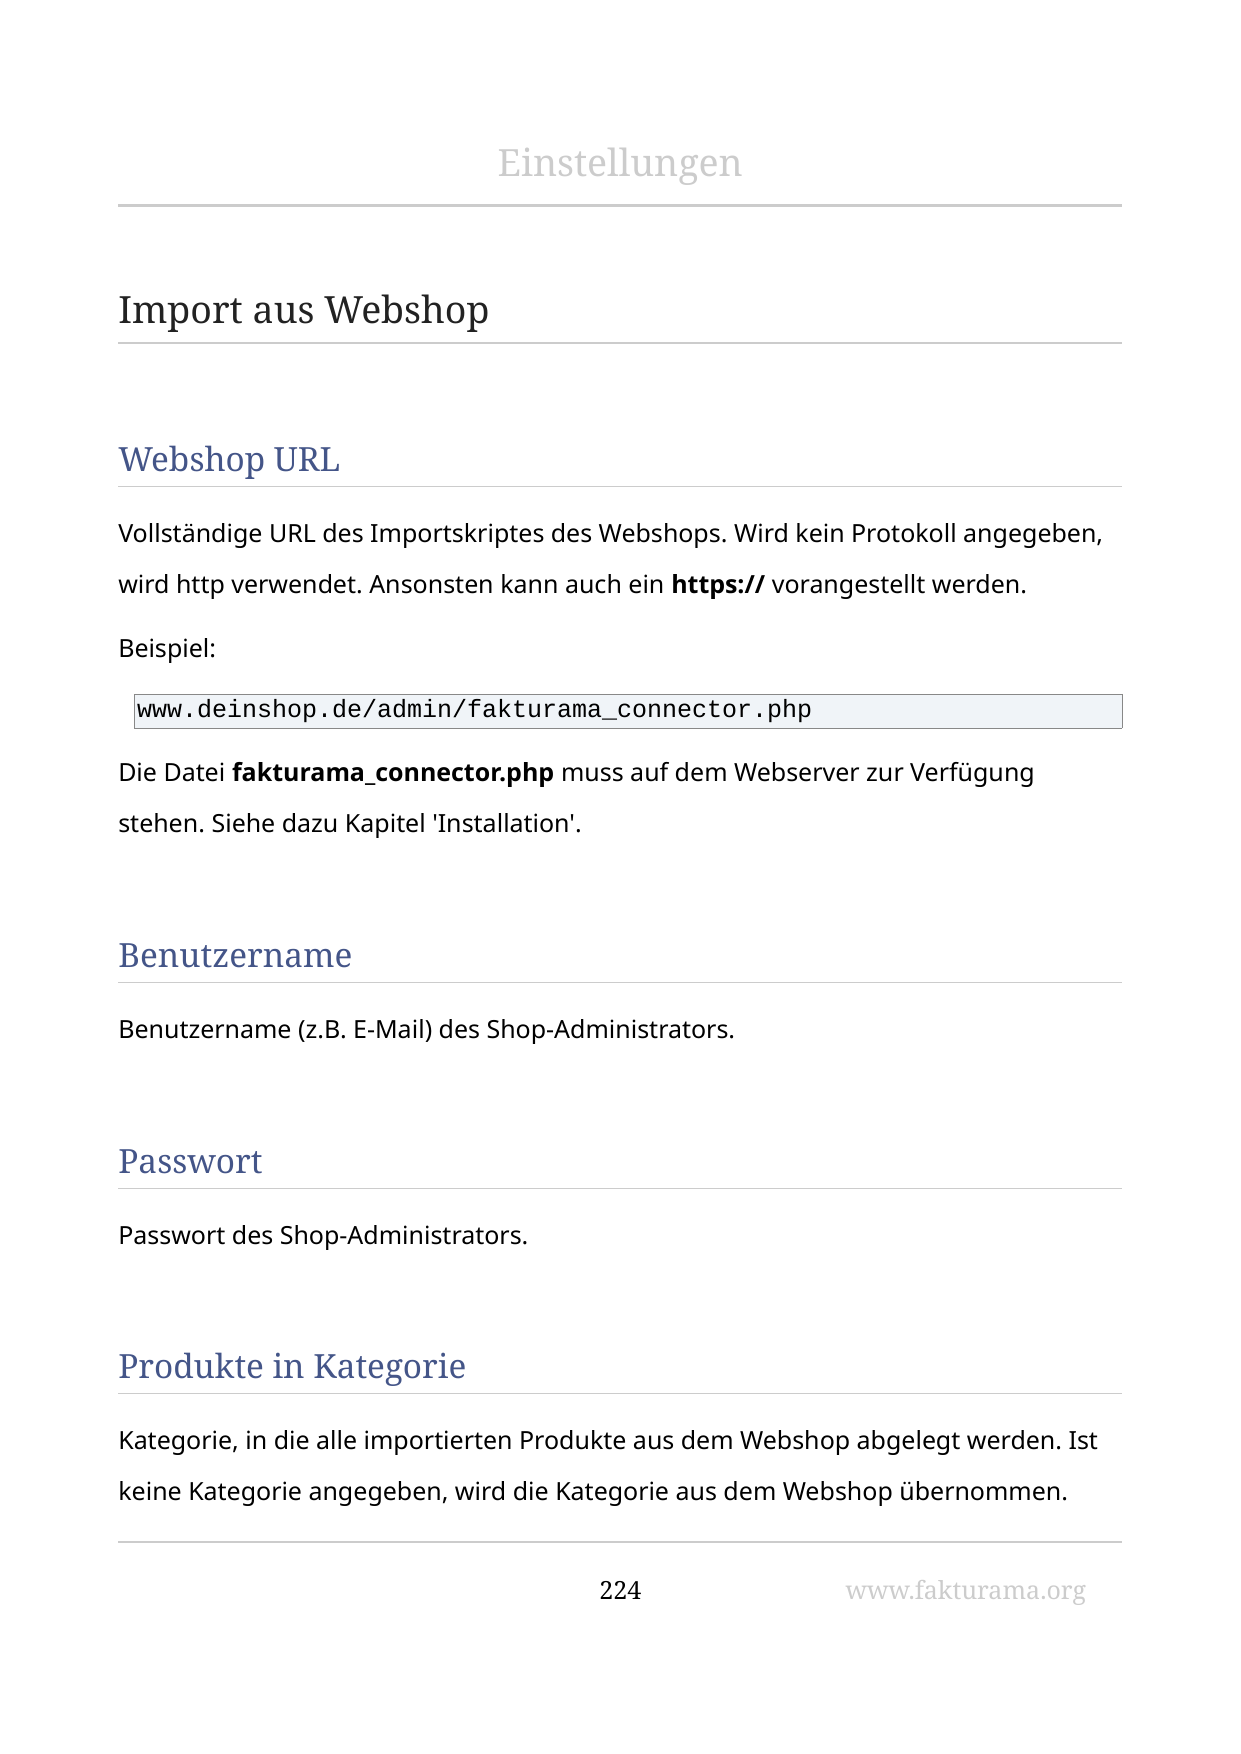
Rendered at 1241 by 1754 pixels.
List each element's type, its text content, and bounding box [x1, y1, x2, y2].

text www.deinshop.de/admin/fakturama_connector.php [135, 695, 1122, 728]
subtitle Webshop URL [118, 436, 1122, 486]
text Beispiel: [118, 630, 1122, 664]
text Benutzername (z.B. E-Mail) des Shop-Administrators. [118, 1012, 1122, 1046]
subtitle Import aus Webshop [118, 283, 1122, 342]
subtitle Produkte in Kategorie [118, 1343, 1122, 1393]
subtitle Benutzername [118, 932, 1122, 982]
text Vollständige URL des Importskriptes des Webshops. Wird kein Protokoll angegeben, wird http verwendet. Ansonsten kann auch ein https:// vorangestellt werden. [118, 516, 1122, 601]
subtitle Passwort [118, 1138, 1122, 1188]
text Kategorie, in die alle importierten Produkte aus dem Webshop abgelegt werden. Ist keine Kategorie angegeben, wird die Kategorie aus dem Webshop übernommen. [118, 1423, 1122, 1508]
text Die Datei fakturama_connector.php muss auf dem Webserver zur Verfügung stehen. Siehe dazu Kapitel 'Installation'. [118, 755, 1122, 840]
text Passwort des Shop-Administrators. [118, 1217, 1122, 1251]
